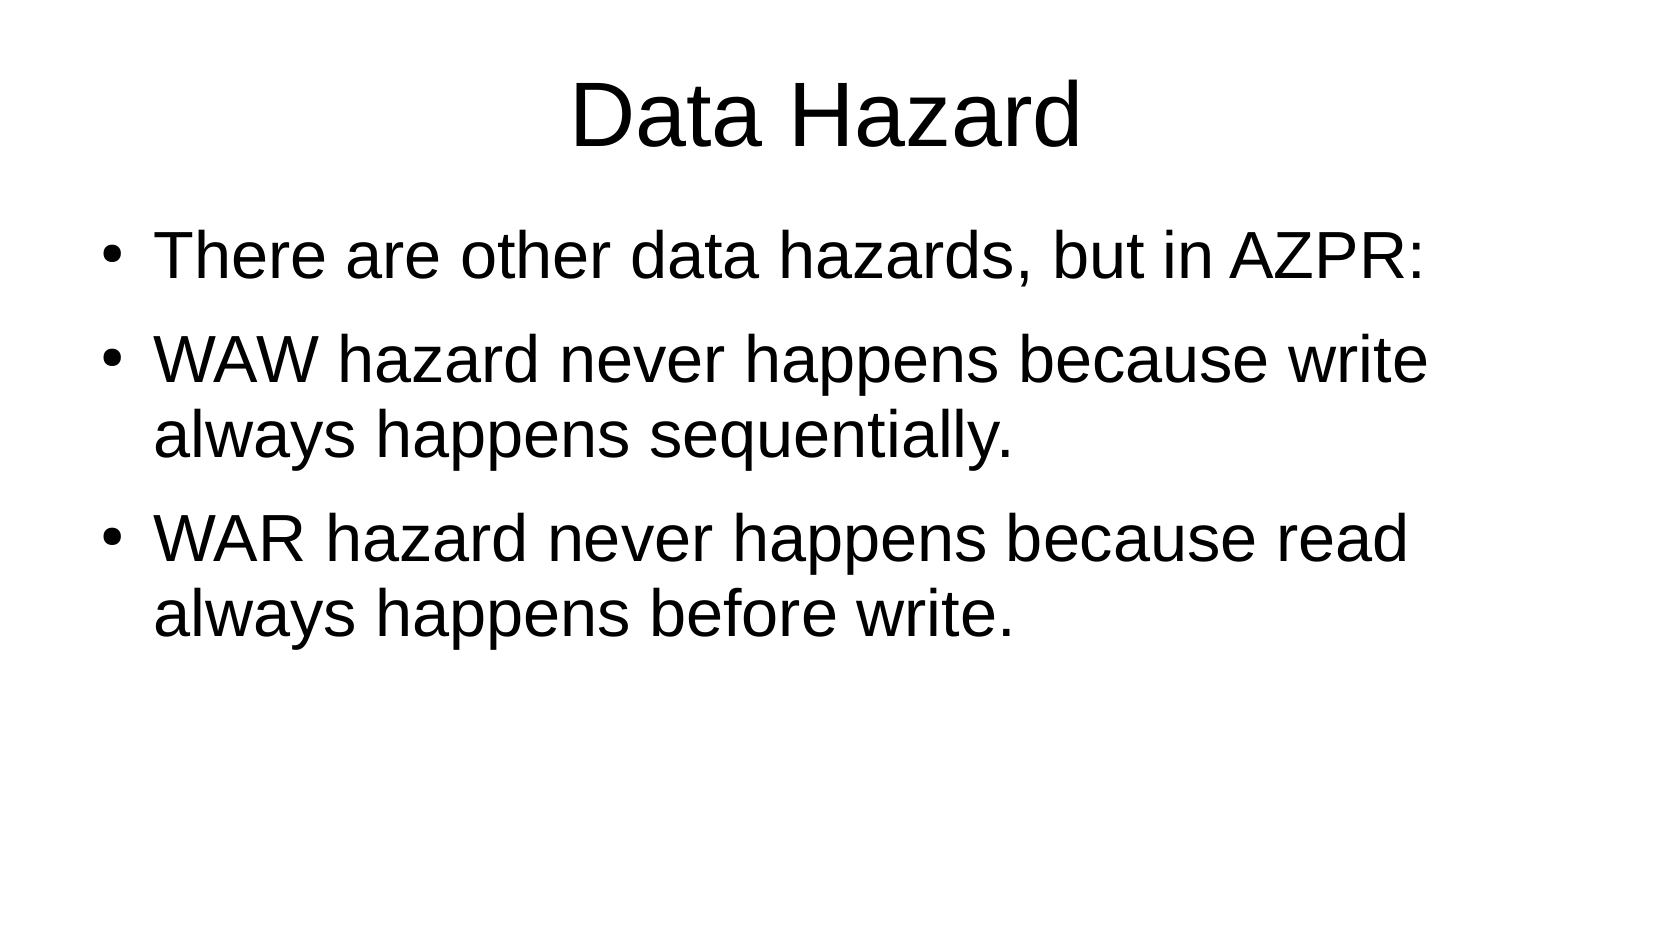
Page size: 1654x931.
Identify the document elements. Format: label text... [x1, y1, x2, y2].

title Data Hazard [82, 37, 1571, 193]
list There are other data hazards, but in AZPR: WAW hazard never happens because write always happens sequentially. WAR hazard never happens because read always happens before write. [82, 217, 1571, 758]
